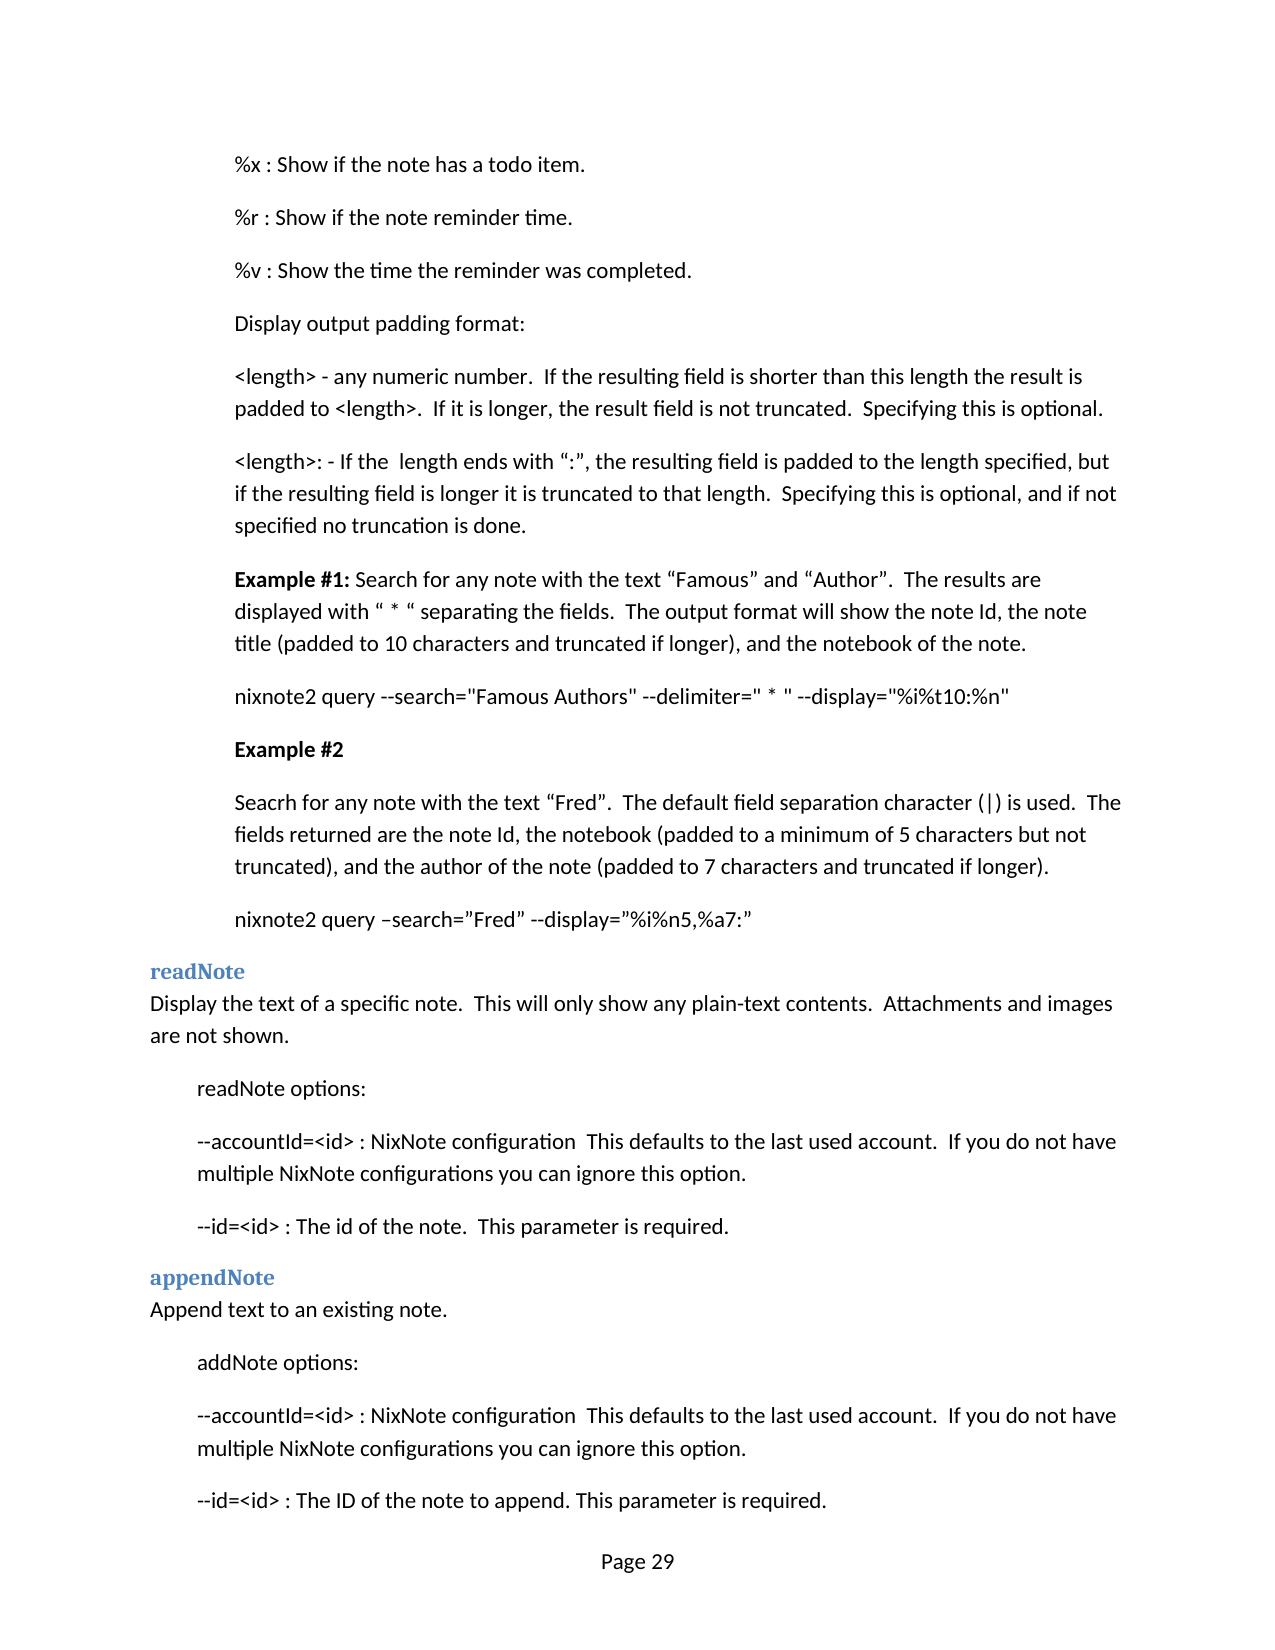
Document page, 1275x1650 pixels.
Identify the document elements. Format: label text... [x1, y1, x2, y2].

text Seacrh for any note with the text “Fred”. The default field separation character (|) is used. The fields returned are the note Id, the notebook (padded to a minimum of 5 characters but not truncated), and the author of the note (padded to 7 characters and truncated if longer). [234, 788, 1125, 881]
text Display output padding format: [234, 309, 1125, 337]
text Append text to an existing note. [150, 1295, 1125, 1323]
text <length>: - If the length ends with “:”, the resulting field is padded to the length specified, but if the resulting field is longer it is truncated to that length. Specifying this is optional, and if not specified no truncation is done. [234, 447, 1125, 540]
text --id=<id> : The id of the note. This parameter is required. [197, 1212, 1125, 1240]
text %r : Show if the note reminder time. [234, 203, 1125, 231]
subtitle appendNote [150, 1265, 1125, 1292]
text nixnote2 query --search="Famous Authors" --delimiter=" * " --display="%i%t10:%n" [234, 682, 1125, 710]
text nixnote2 query –search=”Fred” --display=”%i%n5,%a7:” [234, 906, 1125, 933]
text --id=<id> : The ID of the note to append. This parameter is required. [197, 1487, 1125, 1515]
text %x : Show if the note has a todo item. [234, 150, 1125, 178]
text Display the text of a specific note. This will only show any plain-text contents. Attachments and images are not shown. [150, 989, 1125, 1049]
text --accountId=<id> : NixNote configuration This defaults to the last used account. If you do not have multiple NixNote configurations you can ignore this option. [197, 1127, 1125, 1187]
text --accountId=<id> : NixNote configuration This defaults to the last used account. If you do not have multiple NixNote configurations you can ignore this option. [197, 1401, 1125, 1462]
text Example #1: Search for any note with the text “Famous” and “Author”. The results are displayed with “ * “ separating the fields. The output format will show the note Id, the note title (padded to 10 characters and truncated if longer), and the notebook of the note. [234, 565, 1125, 657]
text Example #2 [234, 735, 1125, 763]
text <length> - any numeric number. If the resulting field is shorter than this length the result is padded to <length>. If it is longer, the result field is not truncated. Specifying this is optional. [234, 362, 1125, 422]
text %v : Show the time the reminder was completed. [234, 256, 1125, 284]
text readNote options: [197, 1074, 1125, 1102]
subtitle readNote [150, 958, 1125, 985]
text addNote options: [197, 1348, 1125, 1376]
